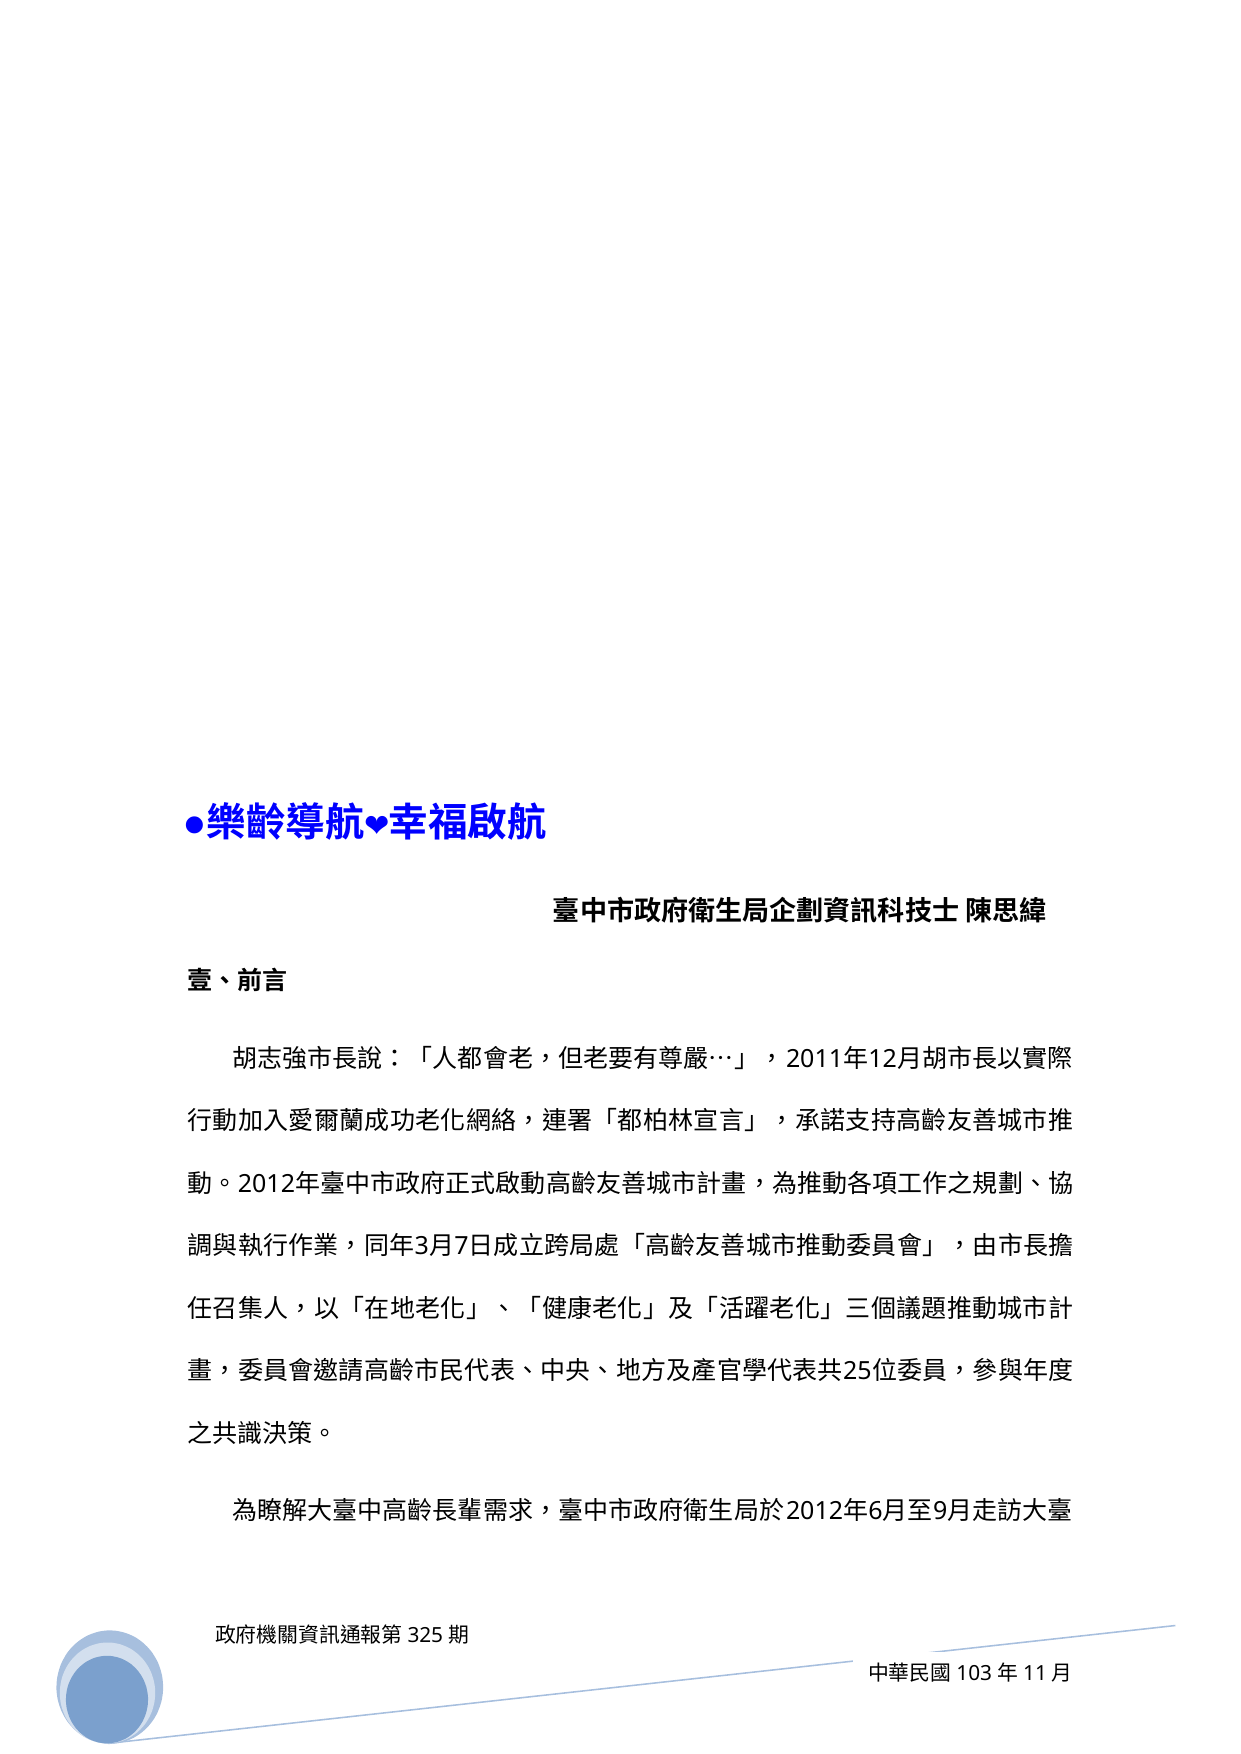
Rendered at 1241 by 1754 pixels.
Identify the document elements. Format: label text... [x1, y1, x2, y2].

text 胡志強市長說：「人都會老，但老要有尊嚴…」，2011年12月胡市長以實際行動加入愛爾蘭成功老化網絡，連署「都柏林宣言」，承諾支持高齡友善城市推動。2012年臺中市政府正式啟動高齡友善城市計畫，為推動各項工作之規劃、協調與執行作業，同年3月7日成立跨局處「高齡友善城市推動委員會」，由市長擔任召集人，以「在地老化」、「健康老化」及「活躍老化」三個議題推動城市計畫，委員會邀請高齡市民代表、中央、地方及產官學代表共25位委員，參與年度之共識決策。 [187, 1015, 1073, 1452]
text 臺中市政府衛生局企劃資訊科技士 陳思緯 [187, 867, 1073, 930]
text 壹、前言 [187, 937, 1073, 1000]
text ●樂齡導航❤幸福啟航 [182, 791, 1053, 848]
text 為瞭解大臺中高齡長輩需求，臺中市政府衛生局於2012年6月至9月走訪大臺 [187, 1467, 1073, 1530]
